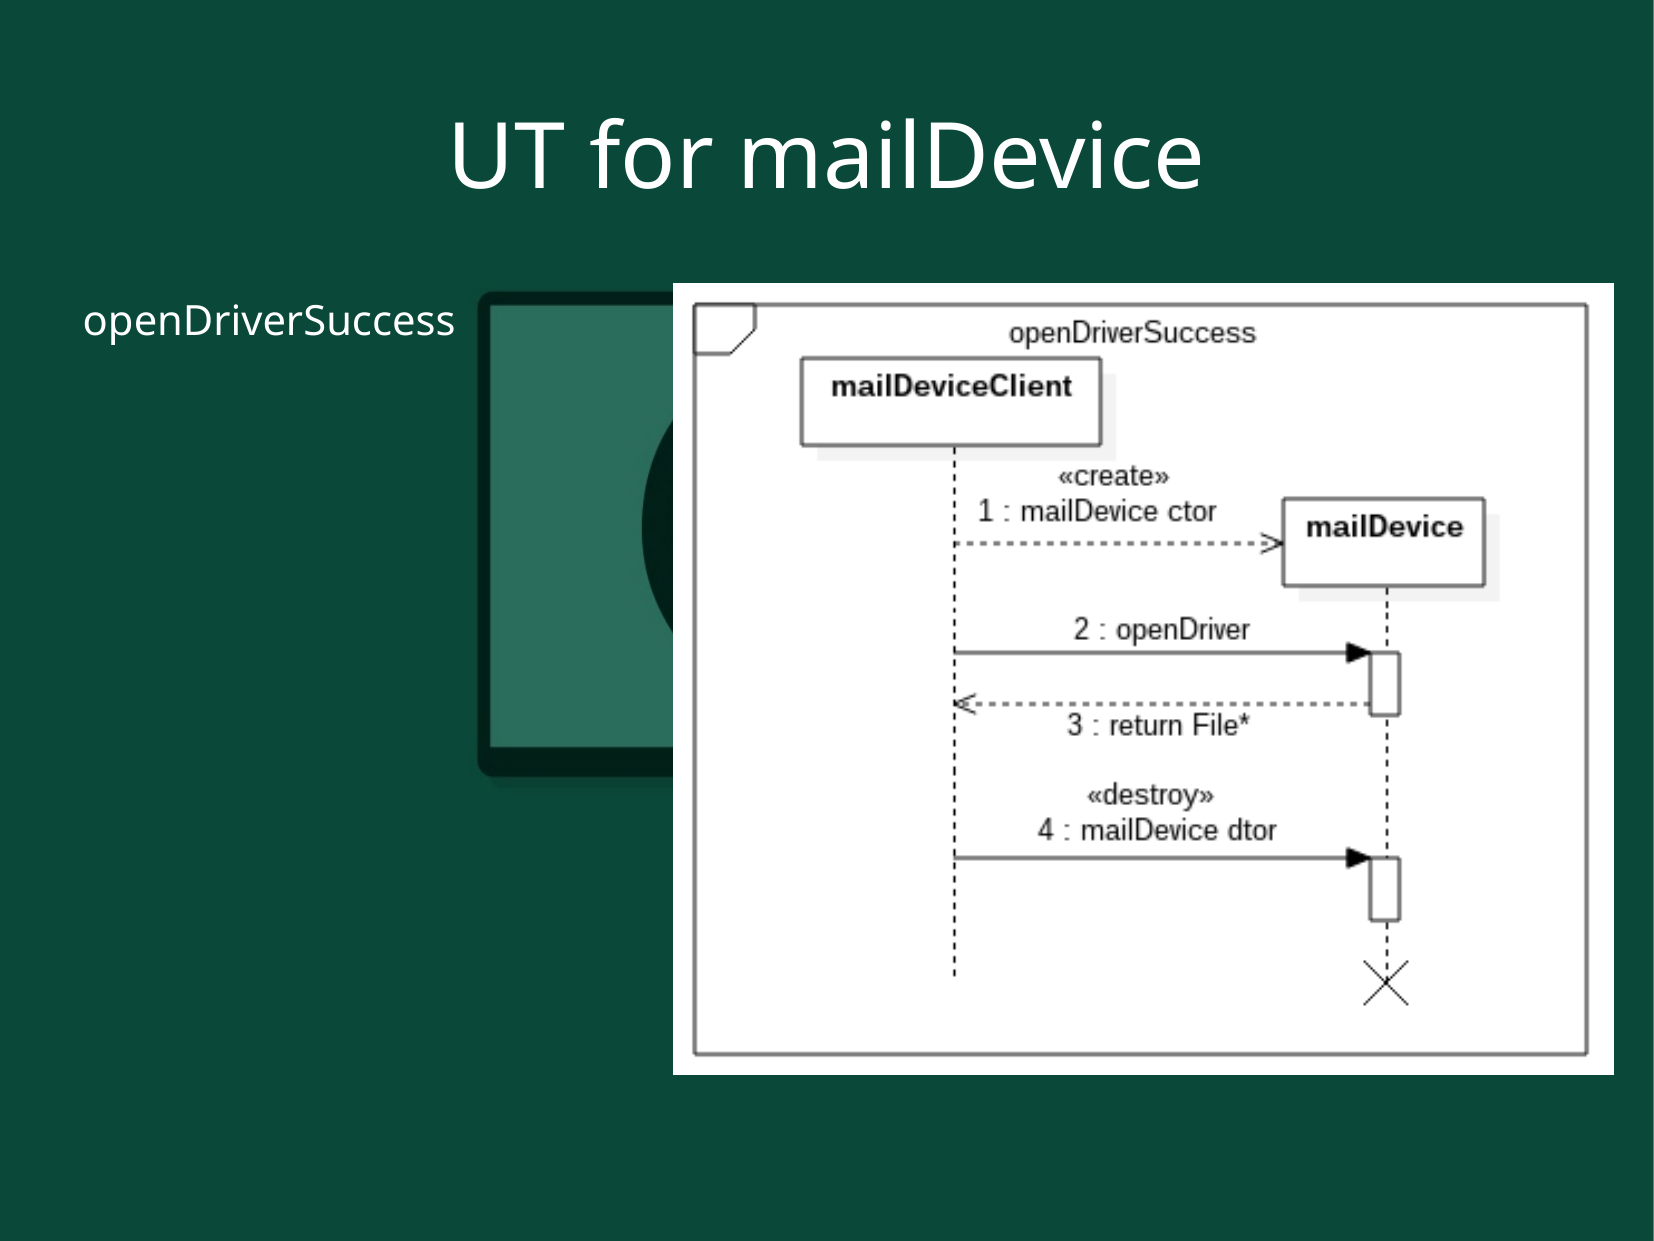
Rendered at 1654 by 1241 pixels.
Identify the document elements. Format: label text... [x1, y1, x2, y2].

picture [0, 0, 1654, 1241]
list openDriverSuccess [82, 290, 673, 1010]
title UT for mailDevice [82, 49, 1571, 257]
